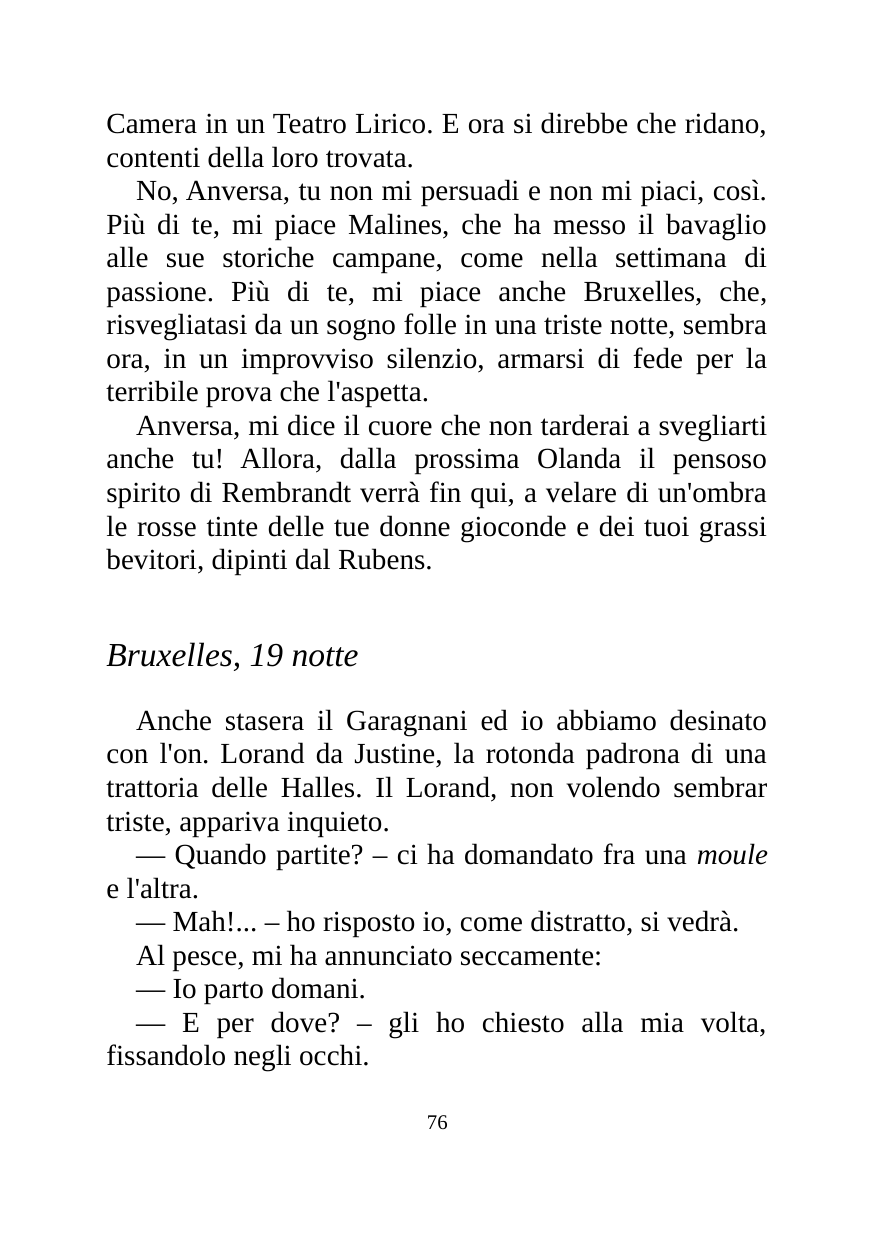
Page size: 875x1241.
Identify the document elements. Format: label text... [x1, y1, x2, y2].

text No, Anversa, tu non mi persuadi e non mi piaci, così. Più di te, mi piace Malines, che ha messo il bavaglio alle sue storiche campane, come nella settimana di passione. Più di te, mi piace anche Bruxelles, che, risvegliatasi da un sogno folle in una triste notte, sembra ora, in un improvviso silenzio, armarsi di fede per la terribile prova che l'aspetta. [106, 173, 768, 408]
text — E per dove? – gli ho chiesto alla mia volta, fissandolo negli occhi. [106, 1005, 768, 1072]
text Anversa, mi dice il cuore che non tarderai a svegliarti anche tu! Allora, dalla prossima Olanda il pensoso spirito di Rembrandt verrà fin qui, a velare di un'ombra le rosse tinte delle tue donne gioconde e dei tuoi grassi bevitori, dipinti dal Rubens. [106, 408, 768, 576]
text Camera in un Teatro Lirico. E ora si direbbe che ridano, contenti della loro trovata. [106, 106, 768, 173]
subtitle Bruxelles, 19 notte [106, 635, 768, 673]
text Anche stasera il Garagnani ed io abbiamo desinato con l'on. Lorand da Justine, la rotonda padrona di una trattoria delle Halles. Il Lorand, non volendo sembrar triste, appariva inquieto. [106, 703, 768, 837]
text — Io parto domani. [106, 971, 768, 1005]
text Al pesce, mi ha annunciato seccamente: [106, 938, 768, 971]
text — Quando partite? – ci ha domandato fra una moule e l'altra. [106, 837, 768, 904]
text — Mah!... – ho risposto io, come distratto, si vedrà. [106, 904, 768, 938]
